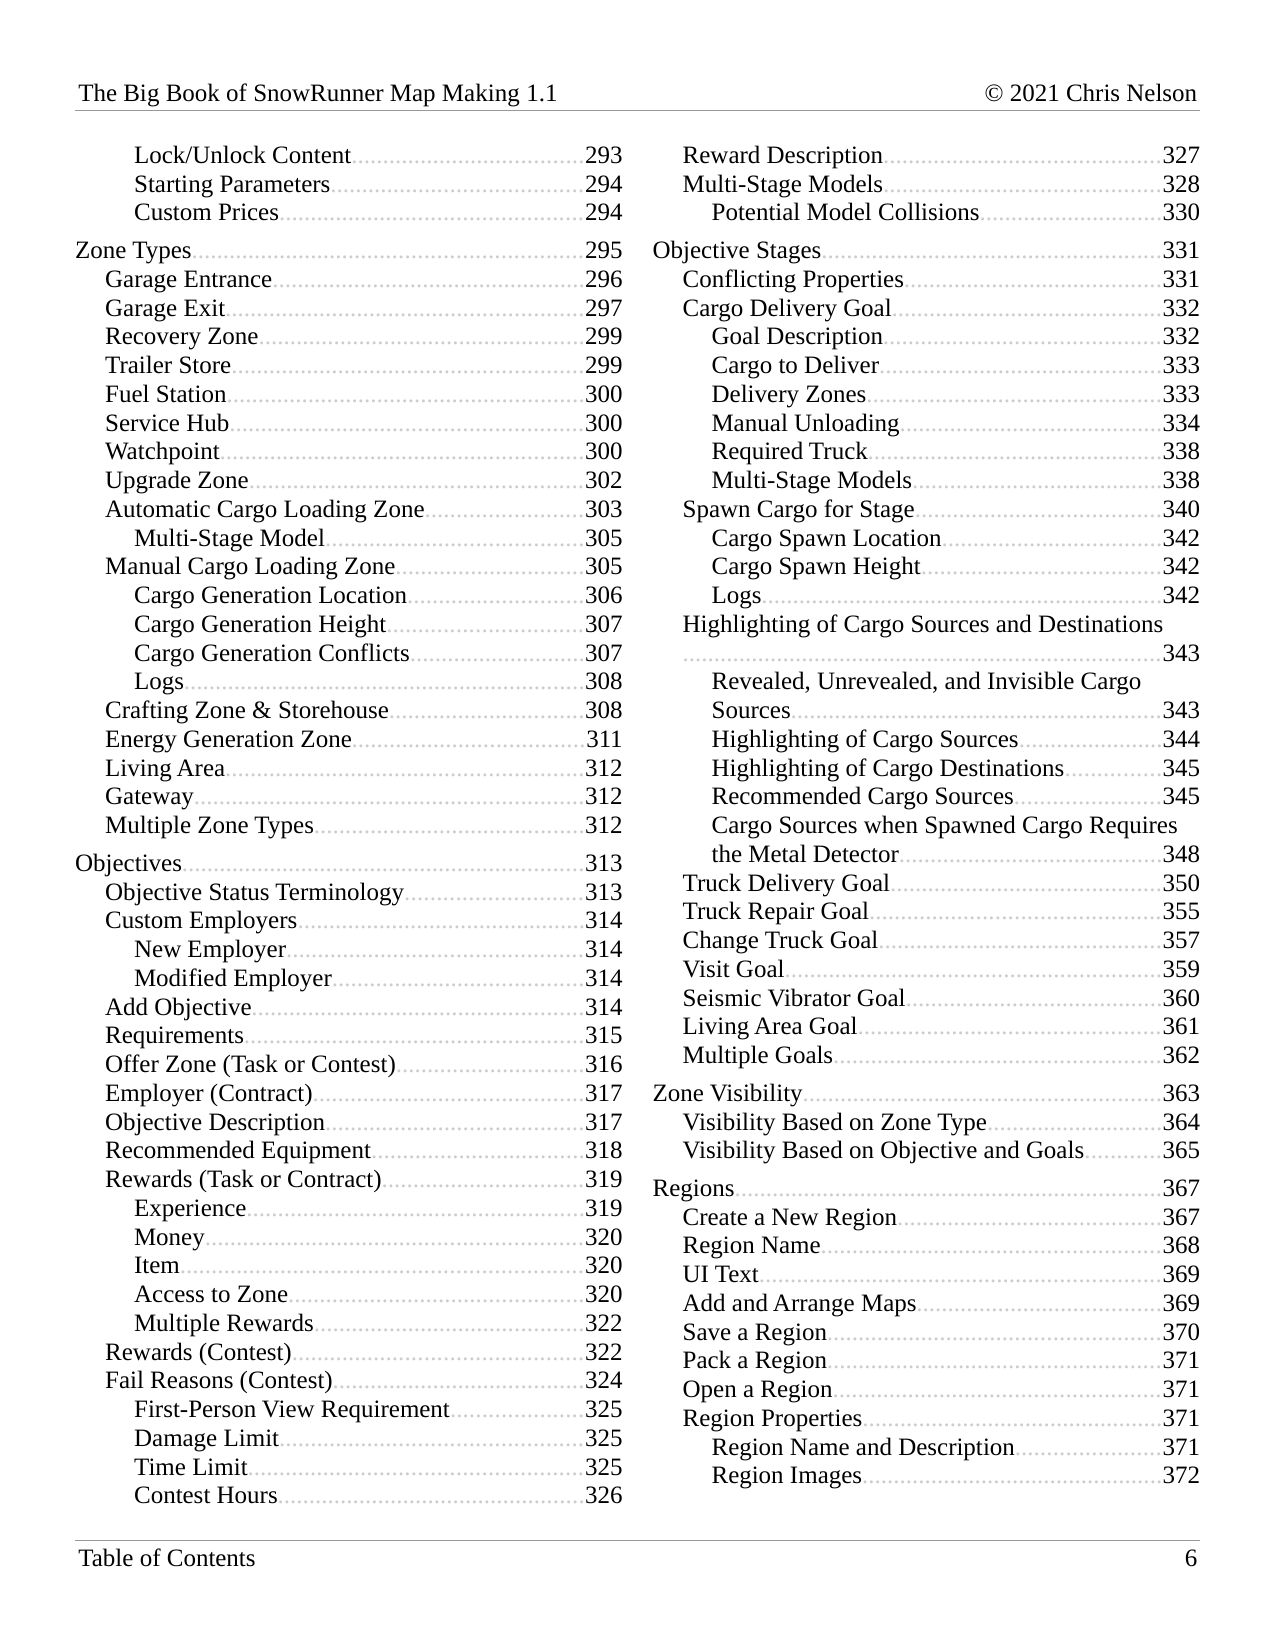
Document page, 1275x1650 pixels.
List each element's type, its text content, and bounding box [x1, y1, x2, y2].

text Offer Zone (Task or Contest) 316 [105, 1049, 622, 1078]
text Region Properties 371 [682, 1403, 1200, 1432]
text Change Truck Goal 357 [682, 925, 1200, 954]
text Revealed, Unrevealed, and Invisible Cargo Sources 343 [711, 666, 1200, 724]
text Conflicting Properties 331 [682, 264, 1200, 293]
text Cargo Spawn Location 342 [711, 523, 1200, 551]
text Logs 308 [134, 666, 622, 695]
text Watchpoint 300 [105, 436, 622, 465]
text Crafting Zone & Storehouse 308 [105, 695, 622, 724]
text Cargo Delivery Goal 332 [682, 293, 1200, 321]
text Region Images 372 [711, 1461, 1200, 1489]
text Multi-Stage Models 338 [711, 465, 1200, 494]
text Custom Employers 314 [105, 905, 622, 934]
text Cargo Generation Conflicts 307 [134, 638, 622, 666]
text Damage Limit 325 [134, 1423, 622, 1452]
text Recommended Equipment 318 [105, 1135, 622, 1164]
text Zone Visibility 363 [652, 1078, 1200, 1107]
text Delivery Zones 333 [711, 379, 1200, 408]
text Fuel Station 300 [105, 379, 622, 408]
text Living Area Goal 361 [682, 1011, 1200, 1040]
text Multiple Zone Types 312 [105, 810, 622, 839]
text Cargo Generation Location 306 [134, 580, 622, 609]
text Pack a Region 371 [682, 1346, 1200, 1374]
text Requirements 315 [105, 1020, 622, 1049]
text Automatic Cargo Loading Zone 303 [105, 494, 622, 523]
text Objective Description 317 [105, 1107, 622, 1135]
text Zone Types 295 [75, 235, 622, 264]
text Multiple Rewards 322 [134, 1308, 622, 1337]
text Rewards (Task or Contract) 319 [105, 1164, 622, 1193]
text Required Truck 338 [711, 436, 1200, 465]
text Rewards (Contest) 322 [105, 1337, 622, 1365]
text Energy Generation Zone 311 [105, 724, 622, 753]
text Gateway 312 [105, 781, 622, 810]
text Recommended Cargo Sources 345 [711, 781, 1200, 810]
text Logs 342 [711, 580, 1200, 609]
text Reward Description 327 [682, 140, 1200, 169]
text Time Limit 325 [134, 1452, 622, 1480]
text Living Area 312 [105, 753, 622, 781]
text Highlighting of Cargo Destinations 345 [711, 753, 1200, 781]
text New Employer 314 [134, 934, 622, 963]
text Potential Model Collisions 330 [711, 197, 1200, 226]
text Truck Delivery Goal 350 [682, 868, 1200, 896]
text Multi-Stage Models 328 [682, 169, 1200, 197]
text First-Person View Requirement 325 [134, 1394, 622, 1423]
text Cargo Spawn Height 342 [711, 551, 1200, 580]
text Cargo Generation Height 307 [134, 609, 622, 638]
text Save a Region 370 [682, 1317, 1200, 1346]
text Visibility Based on Objective and Goals 365 [682, 1135, 1200, 1164]
text Seismic Vibrator Goal 360 [682, 983, 1200, 1011]
text Employer (Contract) 317 [105, 1078, 622, 1107]
text Access to Zone 320 [134, 1279, 622, 1308]
text Multiple Goals 362 [682, 1040, 1200, 1069]
text Visit Goal 359 [682, 954, 1200, 983]
text Lock/Unlock Content 293 [134, 140, 622, 169]
text Custom Prices 294 [134, 197, 622, 226]
text Recovery Zone 299 [105, 321, 622, 350]
text Open a Region 371 [682, 1374, 1200, 1403]
text Add Objective 314 [105, 992, 622, 1020]
text Modified Employer 314 [134, 963, 622, 992]
text Highlighting of Cargo Sources and Destinations 343 [682, 609, 1200, 666]
text Goal Description 332 [711, 321, 1200, 350]
text Item 320 [134, 1250, 622, 1279]
text Objective Stages 331 [652, 235, 1200, 264]
text Highlighting of Cargo Sources 344 [711, 724, 1200, 753]
text Truck Repair Goal 355 [682, 896, 1200, 925]
text Upgrade Zone 302 [105, 465, 622, 494]
text Spawn Cargo for Stage 340 [682, 494, 1200, 523]
text Manual Cargo Loading Zone 305 [105, 551, 622, 580]
text Contest Hours 326 [134, 1480, 622, 1509]
text Garage Exit 297 [105, 293, 622, 321]
text Experience 319 [134, 1193, 622, 1222]
text Objectives 313 [75, 848, 622, 877]
text Money 320 [134, 1222, 622, 1250]
text Objective Status Terminology 313 [105, 877, 622, 905]
text Fail Reasons (Contest) 324 [105, 1365, 622, 1394]
text Trailer Store 299 [105, 350, 622, 379]
text Regions 367 [652, 1173, 1200, 1202]
text Visibility Based on Zone Type 364 [682, 1107, 1200, 1135]
text Multi-Stage Model 305 [134, 523, 622, 551]
text Starting Parameters 294 [134, 169, 622, 197]
text Create a New Region 367 [682, 1202, 1200, 1231]
text Service Hub 300 [105, 408, 622, 436]
text Garage Entrance 296 [105, 264, 622, 293]
text Cargo to Deliver 333 [711, 350, 1200, 379]
text Cargo Sources when Spawned Cargo Requires the Metal Detector 348 [711, 810, 1200, 868]
text UI Text 369 [682, 1259, 1200, 1288]
text Region Name 368 [682, 1231, 1200, 1259]
text Add and Arrange Maps 369 [682, 1288, 1200, 1317]
text Manual Unloading 334 [711, 408, 1200, 436]
text Region Name and Description 371 [711, 1432, 1200, 1461]
